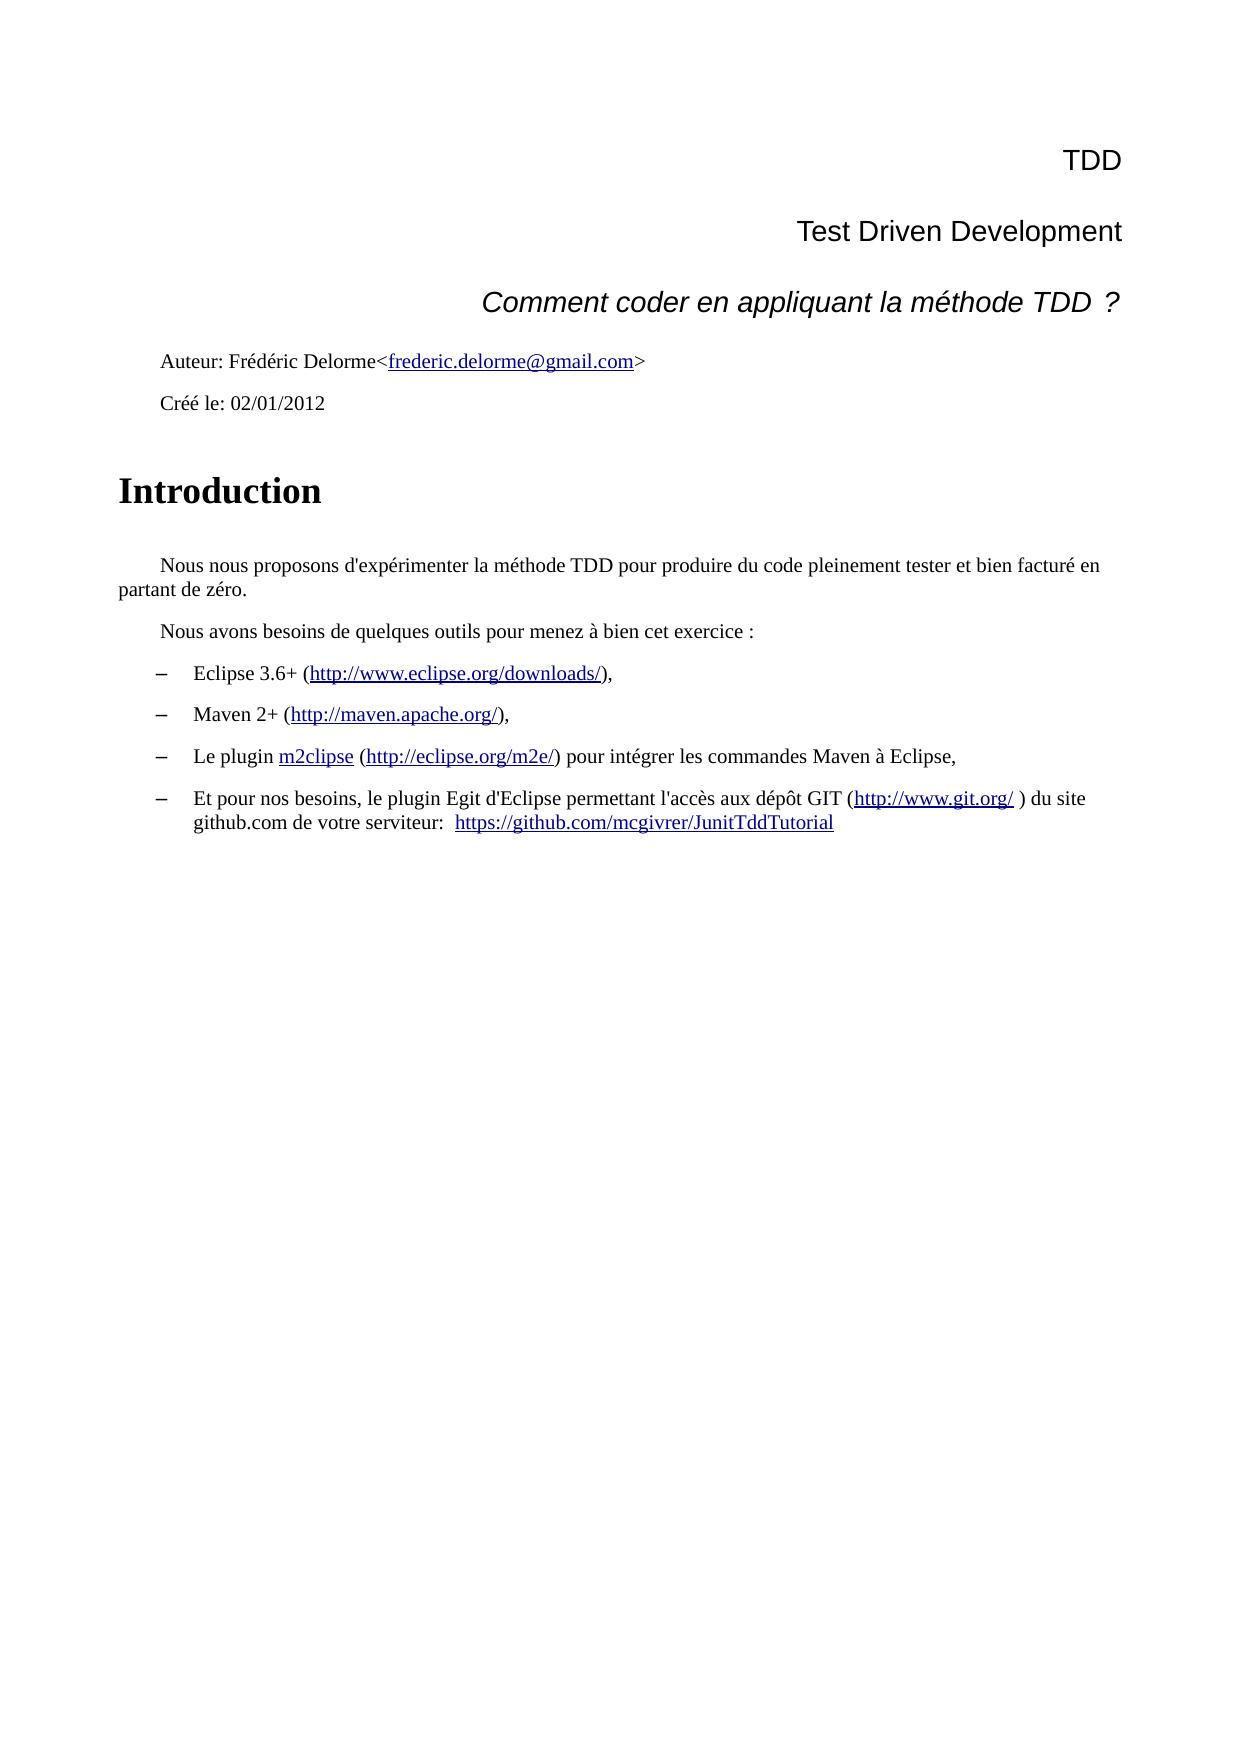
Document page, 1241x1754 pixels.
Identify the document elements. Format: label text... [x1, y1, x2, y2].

text Auteur: Frédéric Delorme<frederic.delorme@gmail.com> [118, 349, 1122, 373]
text Nous avons besoins de quelques outils pour menez à bien cet exercice : [118, 619, 1122, 643]
list Eclipse 3.6+ (http://www.eclipse.org/downloads/), [156, 660, 1122, 684]
subtitle TDD [118, 143, 1122, 177]
subtitle Introduction [118, 468, 1122, 511]
list Maven 2+ (http://maven.apache.org/), [156, 702, 1122, 726]
list Le plugin m2clipse (http://eclipse.org/m2e/) pour intégrer les commandes Maven à Eclipse, [156, 744, 1122, 768]
text Nous nous proposons d'expérimenter la méthode TDD pour produire du code pleinement tester et bien facturé en partant de zéro. [118, 553, 1122, 601]
subtitle Comment coder en appliquant la méthode TDD ? [118, 285, 1122, 319]
subtitle Test Driven Development [118, 214, 1122, 248]
text Créé le: 02/01/2012 [118, 391, 1122, 415]
list Et pour nos besoins, le plugin Egit d'Eclipse permettant l'accès aux dépôt GIT (http://www.git.org/ ) du site github.com de votre serviteur: https://github.com/mcgivrer/JunitTddTutorial [156, 786, 1122, 834]
